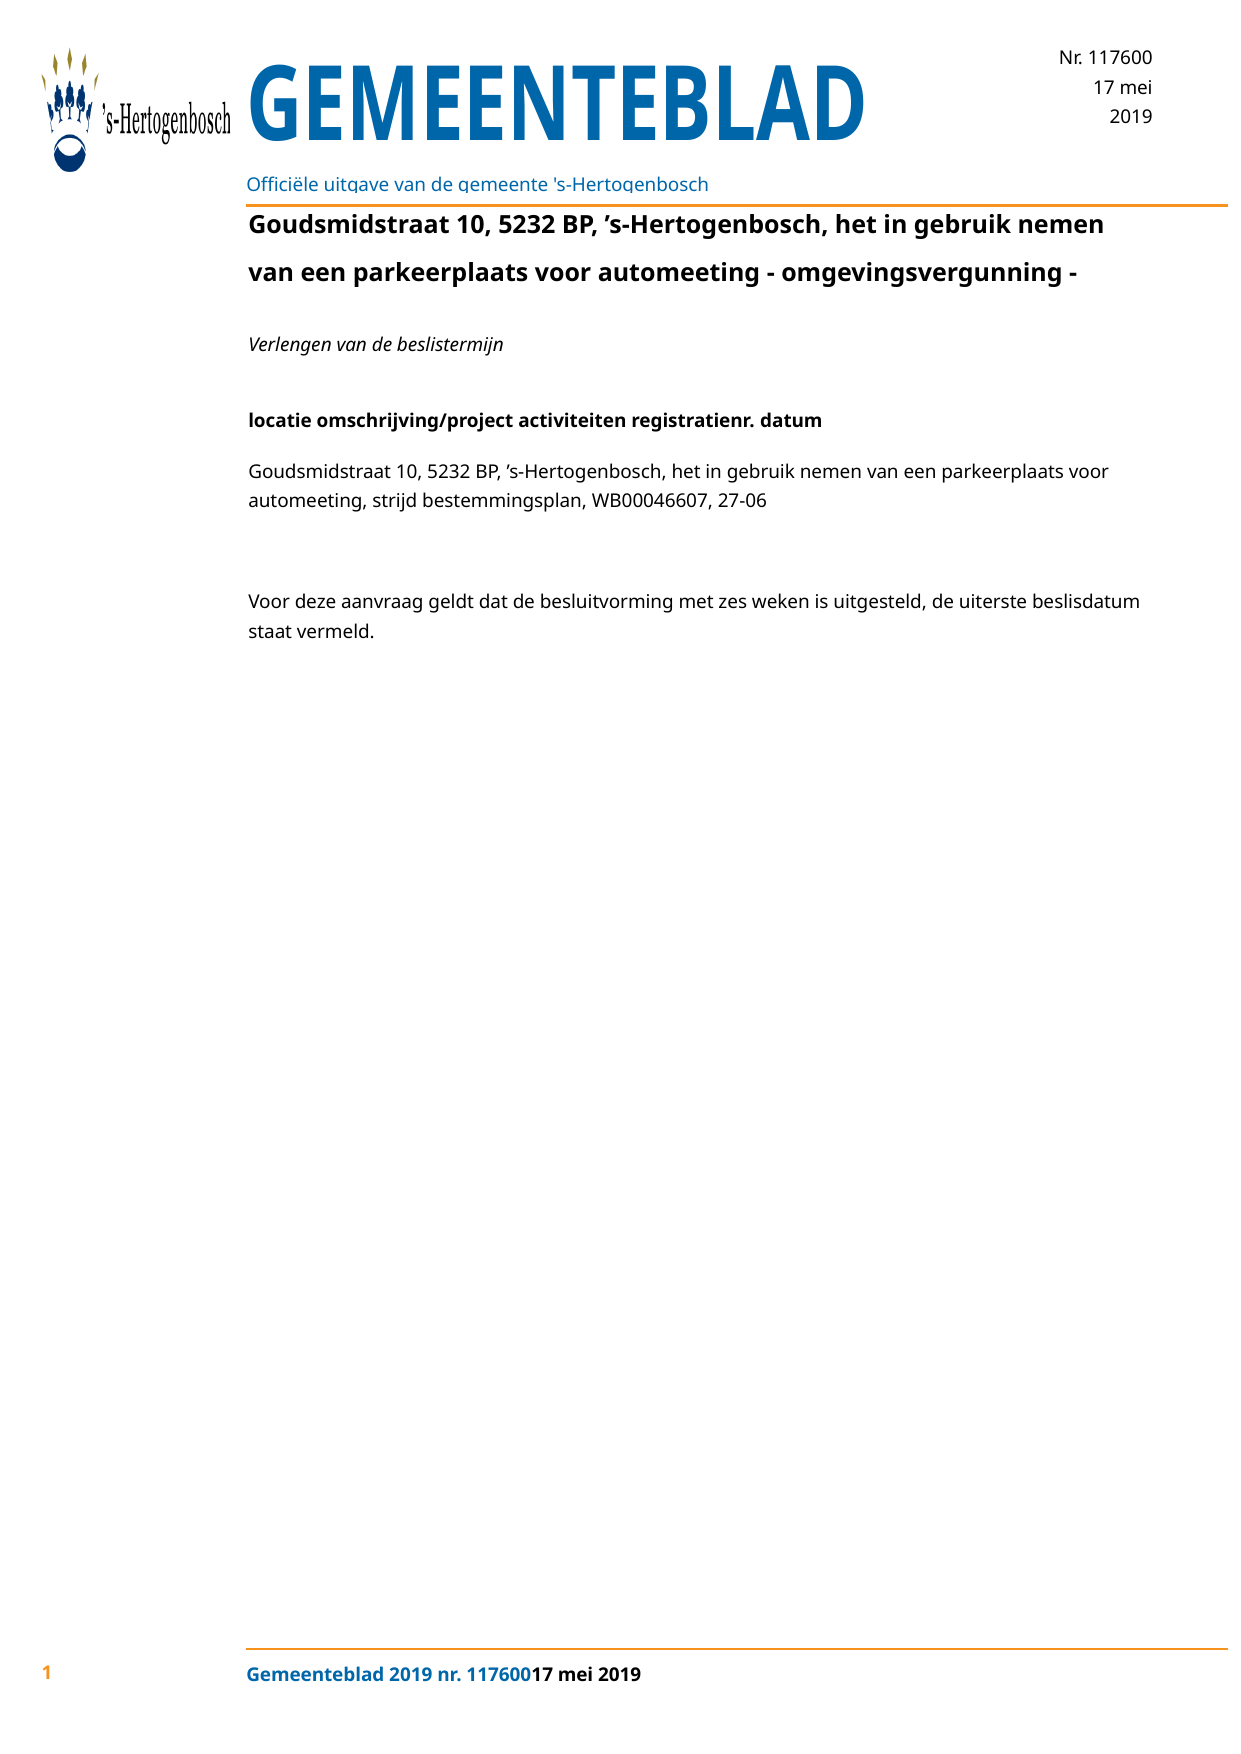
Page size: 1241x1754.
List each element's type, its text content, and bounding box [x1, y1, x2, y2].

text Goudsmidstraat 10, 5232 BP, ’s-Hertogenbosch, het in gebruik nemen van een parkeerplaats voor automeeting - omgevingsvergunning - [248, 207, 1152, 288]
text Voor deze aanvraag geldt dat de besluitvorming met zes weken is uitgesteld, de uiterste beslisdatum staat vermeld. [248, 588, 1152, 644]
picture [41, 47, 231, 172]
text Verlengen van de beslistermijn [248, 331, 1152, 357]
text Goudsmidstraat 10, 5232 BP, ’s-Hertogenbosch, het in gebruik nemen van een parkeerplaats voor automeeting, strijd bestemmingsplan, WB00046607, 27-06 [248, 458, 1152, 513]
text locatie omschrijving/project activiteiten registratienr. datum [248, 408, 1152, 433]
